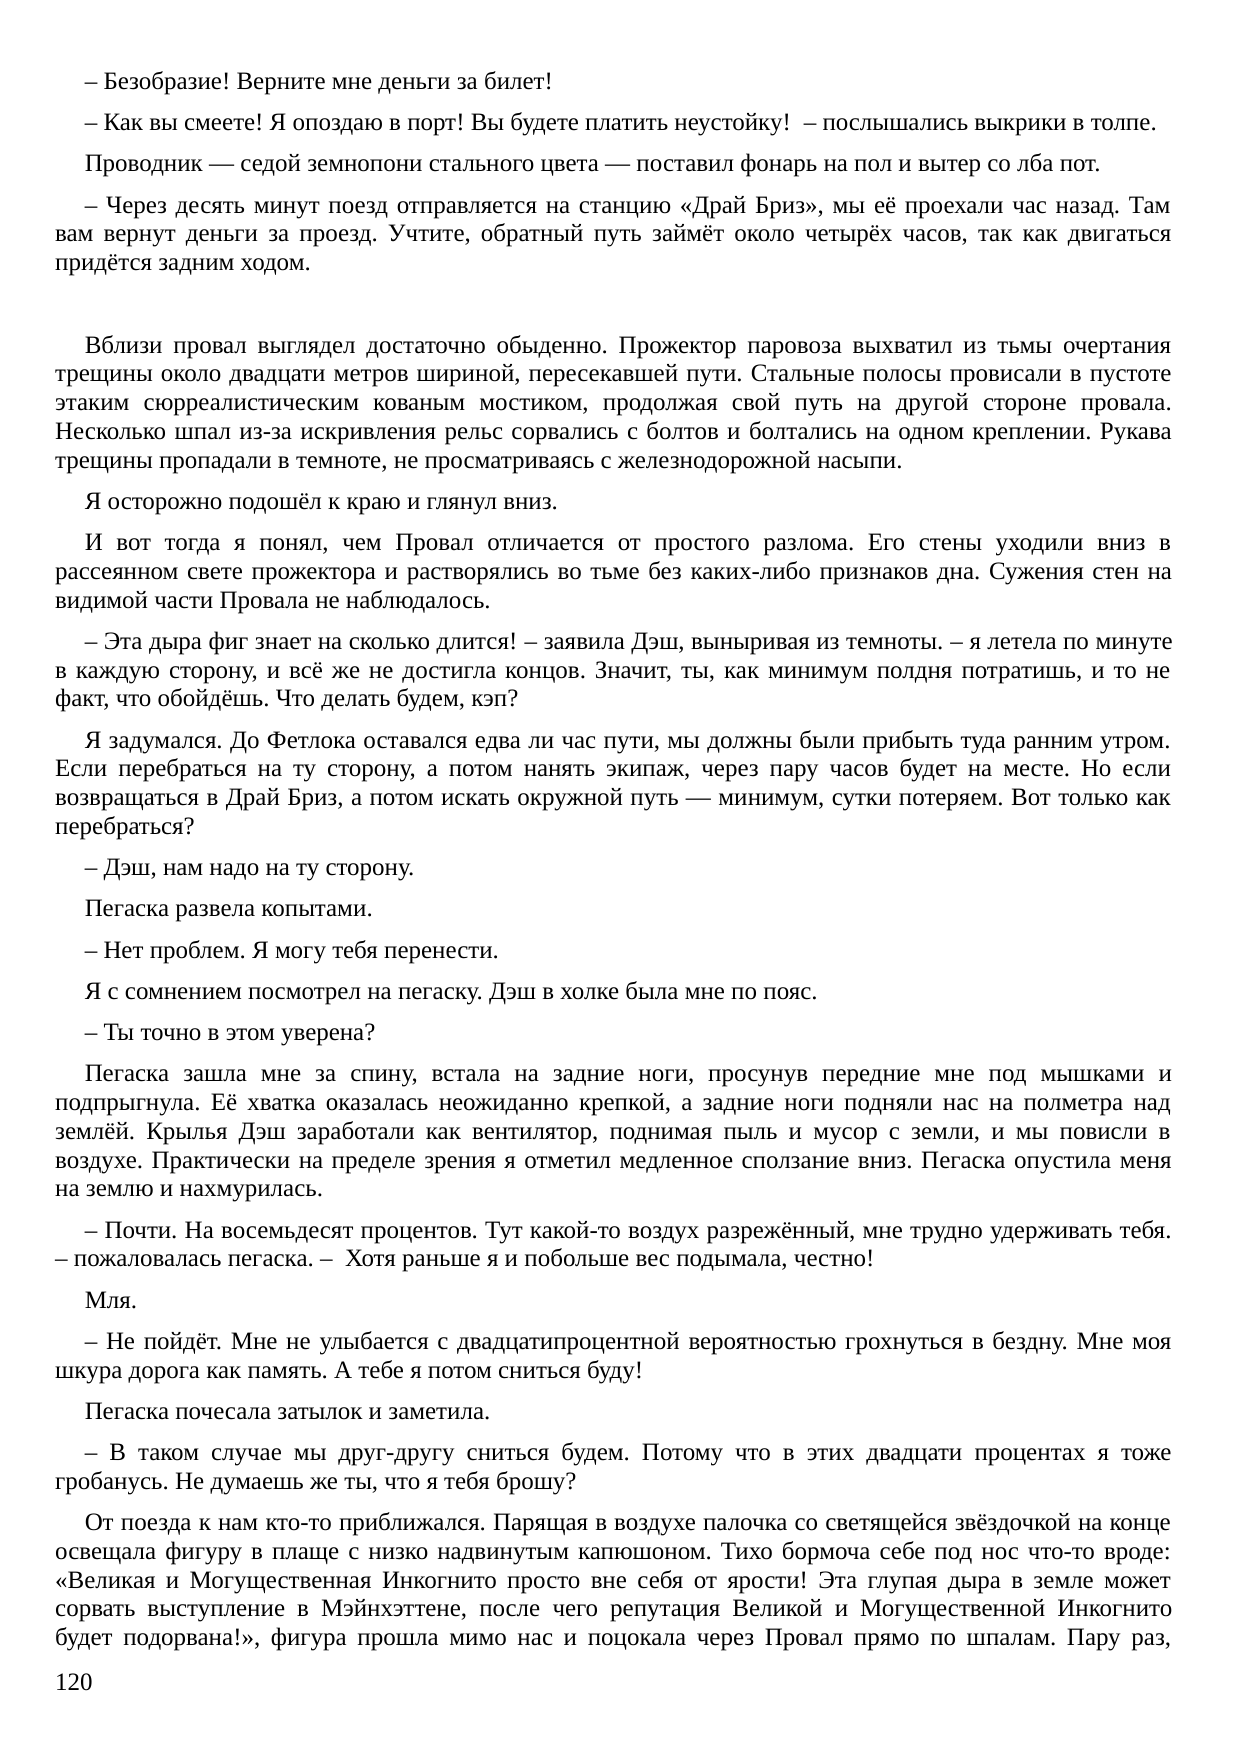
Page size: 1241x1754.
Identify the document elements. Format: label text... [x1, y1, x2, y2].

text – Почти. На восемьдесят процентов. Тут какой-то воздух разрежённый, мне трудно удерживать тебя. – пожаловалась пегаска. – Хотя раньше я и побольше вес подымала, честно! [55, 1215, 1173, 1272]
text – Через десять минут поезд отправляется на станцию «Драй Бриз», мы её проехали час назад. Там вам вернут деньги за проезд. Учтите, обратный путь займёт около четырёх часов, так как двигаться придётся задним ходом. [55, 190, 1173, 276]
text Вблизи провал выглядел достаточно обыденно. Прожектор паровоза выхватил из тьмы очертания трещины около двадцати метров шириной, пересекавшей пути. Стальные полосы провисали в пустоте этаким сюрреалистическим кованым мостиком, продолжая свой путь на другой стороне провала. Несколько шпал из-за искривления рельс сорвались с болтов и болтались на одном креплении. Рукава трещины пропадали в темноте, не просматриваясь с железнодорожной насыпи. [55, 330, 1173, 473]
text – Дэш, нам надо на ту сторону. [55, 852, 1173, 881]
text – Не пойдёт. Мне не улыбается с двадцатипроцентной вероятностью грохнуться в бездну. Мне моя шкура дорога как память. А тебе я потом сниться буду! [55, 1326, 1173, 1383]
text Я с сомнением посмотрел на пегаску. Дэш в холке была мне по пояс. [55, 976, 1173, 1005]
text – Ты точно в этом уверена? [55, 1017, 1173, 1046]
text От поезда к нам кто-то приближался. Парящая в воздухе палочка со светящейся звёздочкой на конце освещала фигуру в плаще с низко надвинутым капюшоном. Тихо бормоча себе под нос что-то вроде: «Великая и Могущественная Инкогнито просто вне себя от ярости! Эта глупая дыра в земле может сорвать выступление в Мэйнхэттене, после чего репутация Великой и Могущественной Инкогнито будет подорвана!», фигура прошла мимо нас и поцокала через Провал прямо по шпалам. Пару раз, [55, 1507, 1173, 1651]
text – Как вы смеете! Я опоздаю в порт! Вы будете платить неустойку! – послышались выкрики в толпе. [55, 107, 1173, 136]
text И вот тогда я понял, чем Провал отличается от простого разлома. Его стены уходили вниз в рассеянном свете прожектора и растворялись во тьме без каких-либо признаков дна. Сужения стен на видимой части Провала не наблюдалось. [55, 527, 1173, 613]
text Проводник — седой земнопони стального цвета — поставил фонарь на пол и вытер со лба пот. [55, 148, 1173, 177]
text Пегаска зашла мне за спину, встала на задние ноги, просунув передние мне под мышками и подпрыгнула. Её хватка оказалась неожиданно крепкой, а задние ноги подняли нас на полметра над землёй. Крылья Дэш заработали как вентилятор, поднимая пыль и мусор с земли, и мы повисли в воздухе. Практически на пределе зрения я отметил медленное сползание вниз. Пегаска опустила меня на землю и нахмурилась. [55, 1058, 1173, 1202]
text Пегаска развела копытами. [55, 893, 1173, 922]
text – Безобразие! Верните мне деньги за билет! [55, 66, 1173, 95]
text Я задумался. До Фетлока оставался едва ли час пути, мы должны были прибыть туда ранним утром. Если перебраться на ту сторону, а потом нанять экипаж, через пару часов будет на месте. Но если возвращаться в Драй Бриз, а потом искать окружной путь — минимум, сутки потеряем. Вот только как перебраться? [55, 725, 1173, 840]
text – Эта дыра фиг знает на сколько длится! – заявила Дэш, выныривая из темноты. – я летела по минуте в каждую сторону, и всё же не достигла концов. Значит, ты, как минимум полдня потратишь, и то не факт, что обойдёшь. Что делать будем, кэп? [55, 626, 1173, 712]
text – В таком случае мы друг-другу сниться будем. Потому что в этих двадцати процентах я тоже гробанусь. Не думаешь же ты, что я тебя брошу? [55, 1437, 1173, 1495]
text Мля. [55, 1285, 1173, 1313]
text Я осторожно подошёл к краю и глянул вниз. [55, 486, 1173, 515]
text Пегаска почесала затылок и заметила. [55, 1396, 1173, 1425]
text – Нет проблем. Я могу тебя перенести. [55, 935, 1173, 963]
